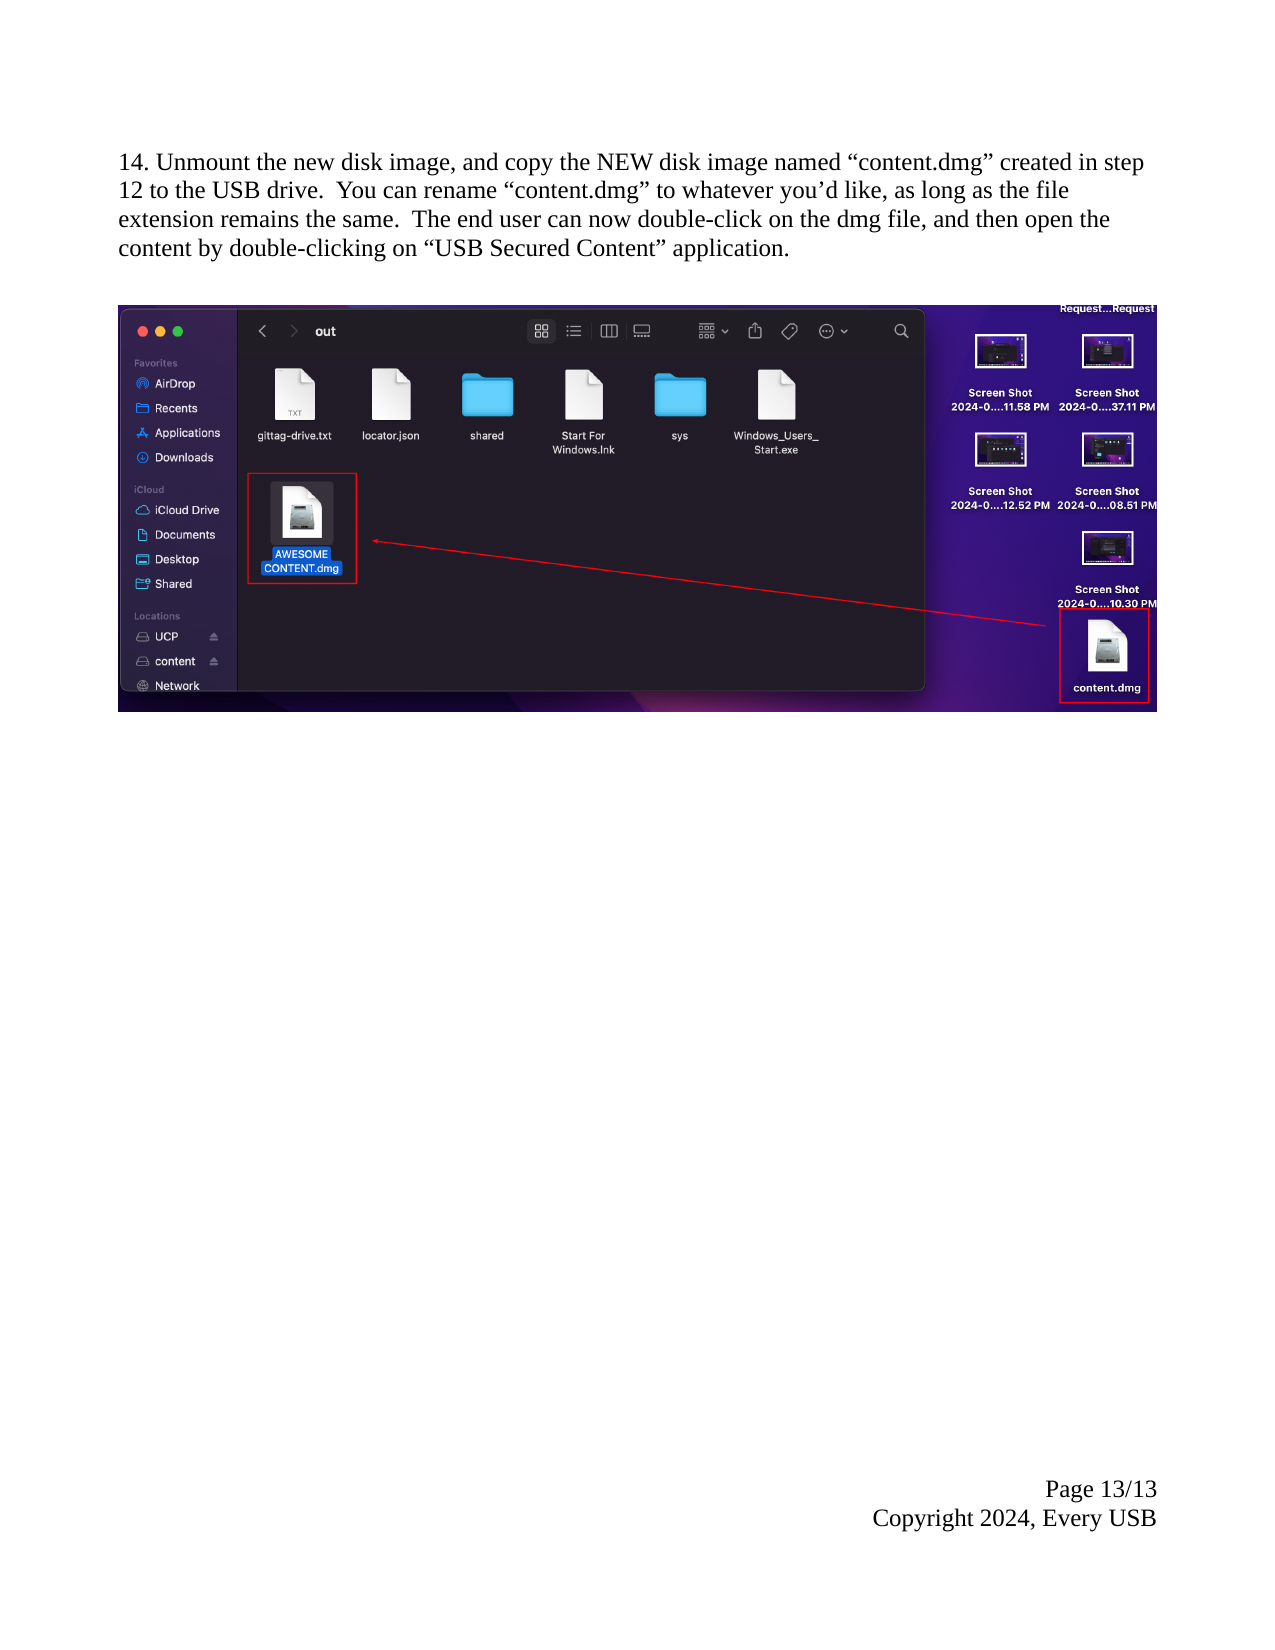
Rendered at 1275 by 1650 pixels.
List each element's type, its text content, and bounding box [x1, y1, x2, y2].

picture [118, 305, 1157, 712]
text 14. Unmount the new disk image, and copy the NEW disk image named “content.dmg” created in step 12 to the USB drive. You can rename “content.dmg” to whatever you’d like, as long as the file extension remains the same. The end user can now double-click on the dmg file, and then open the content by double-clicking on “USB Secured Content” application. [118, 147, 1157, 262]
